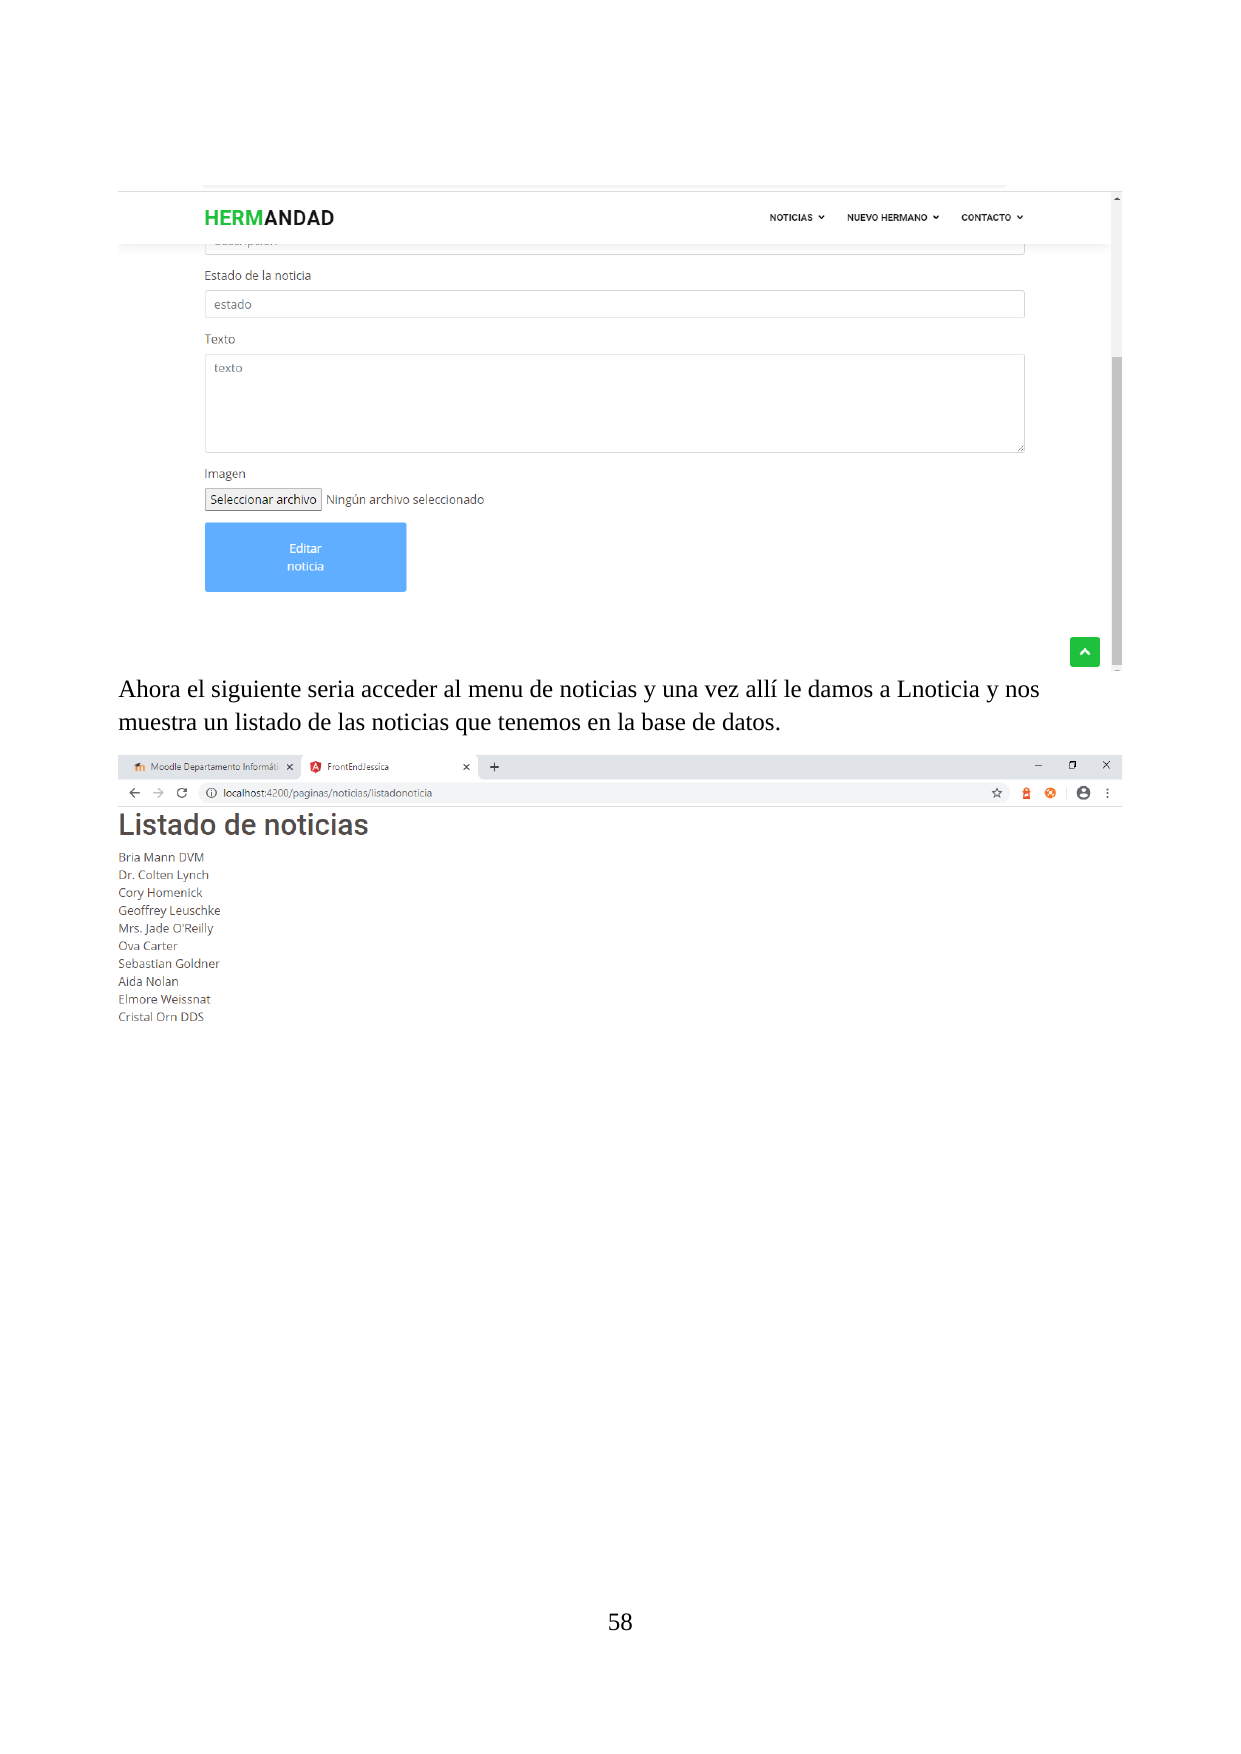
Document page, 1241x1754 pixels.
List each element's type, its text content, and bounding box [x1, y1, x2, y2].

text Ahora el siguiente seria acceder al menu de noticias y una vez allí le damos a Lnoticia y nos muestra un listado de las noticias que tenemos en la base de datos. [118, 671, 1122, 736]
picture [118, 185, 1123, 671]
picture [118, 755, 1123, 1077]
text [118, 166, 1122, 185]
